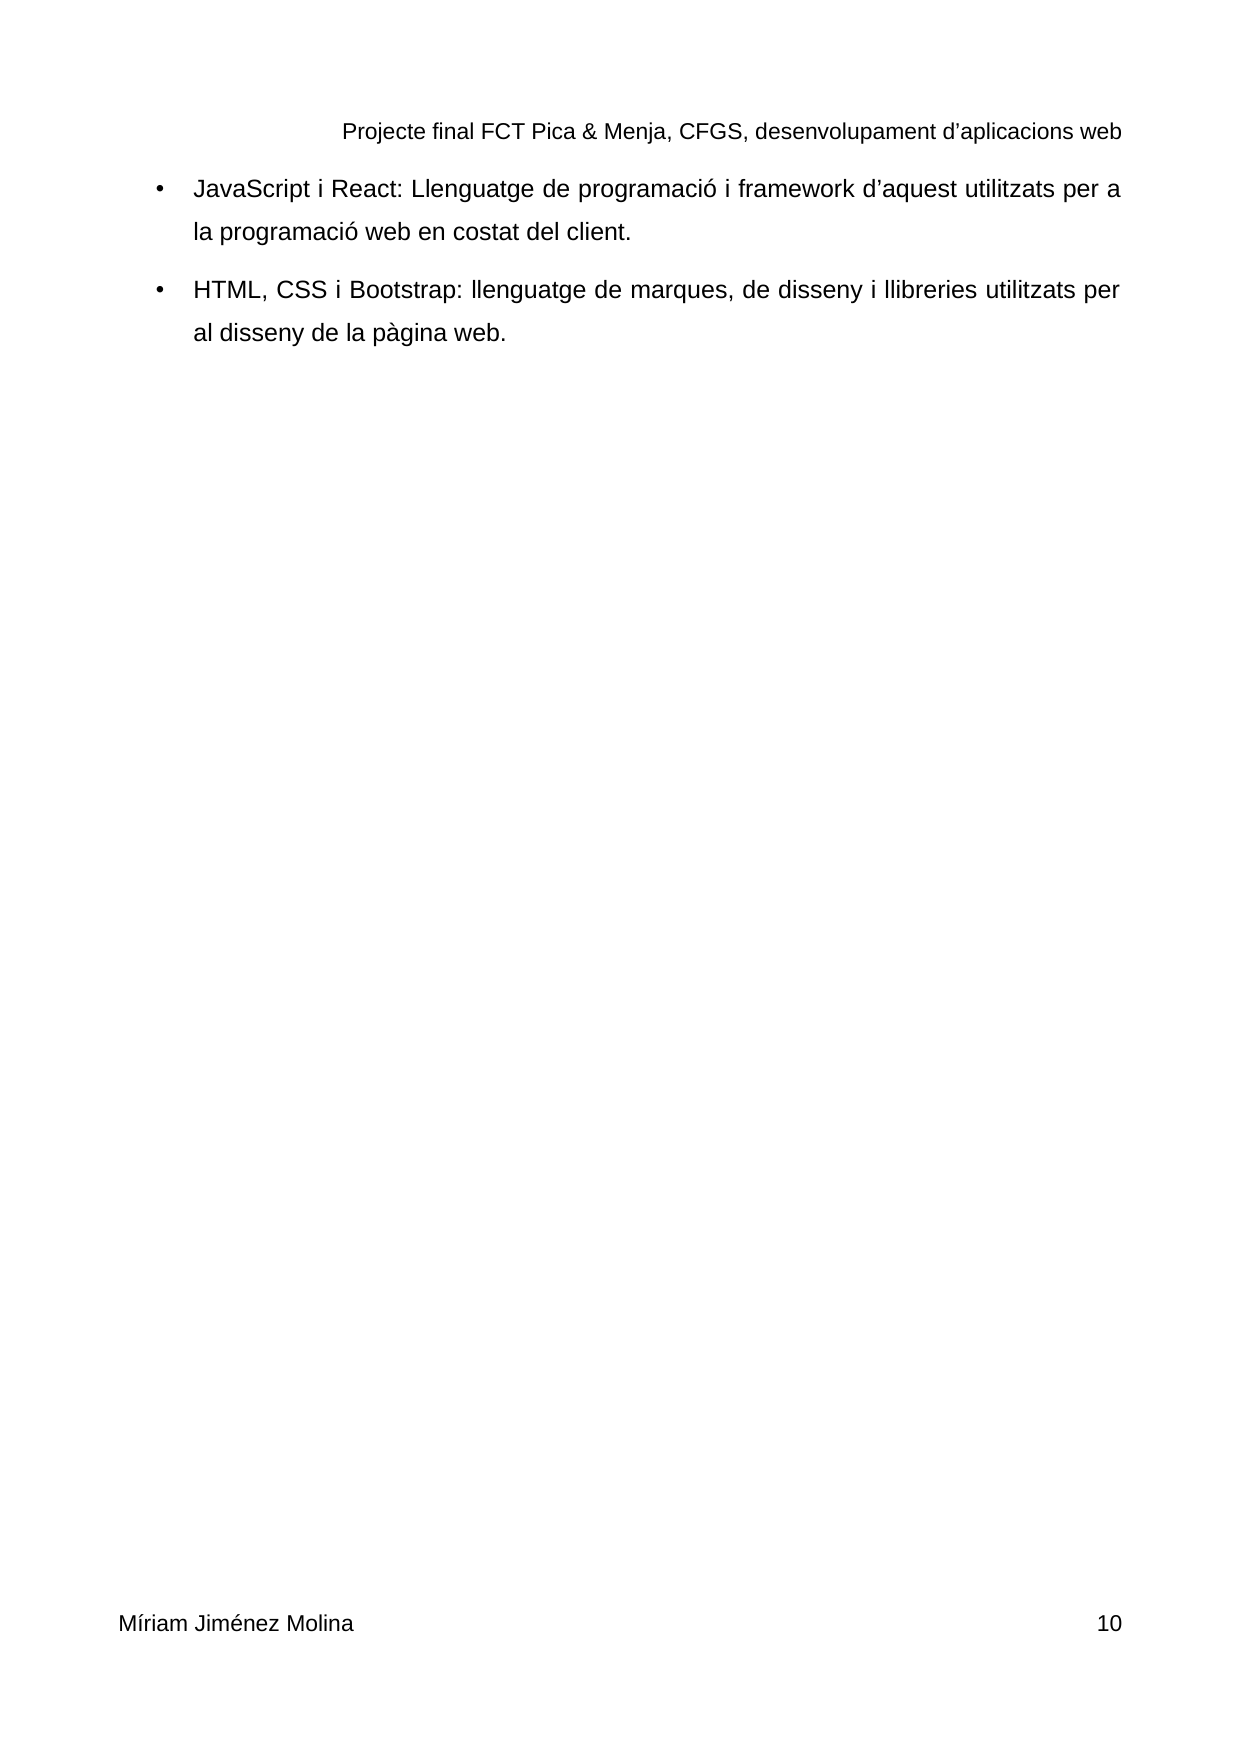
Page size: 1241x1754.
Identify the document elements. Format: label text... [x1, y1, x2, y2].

list HTML, CSS i Bootstrap: llenguatge de marques, de disseny i llibreries utilitzats per al disseny de la pàgina web. [156, 275, 1122, 347]
list JavaScript i React: Llenguatge de programació i framework d’aquest utilitzats per a la programació web en costat del client. [156, 174, 1122, 246]
